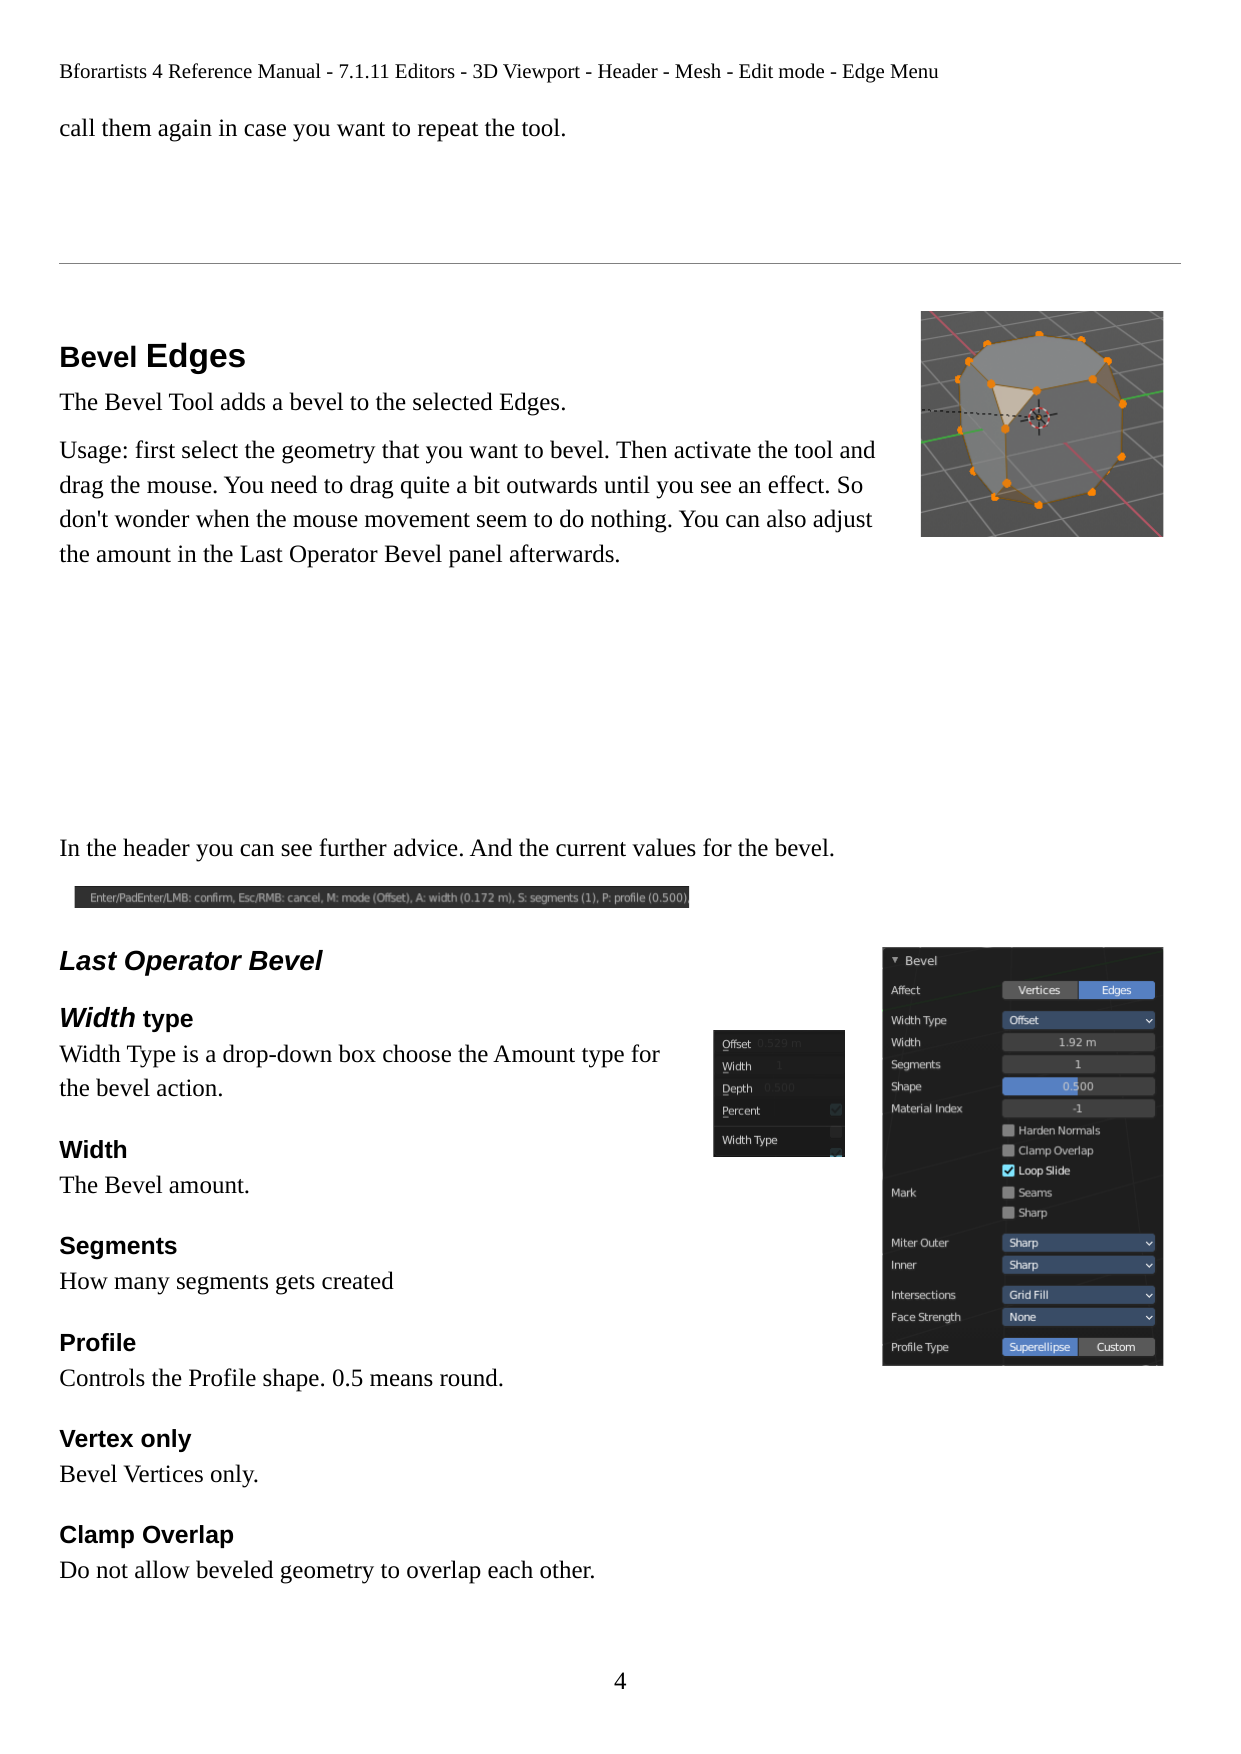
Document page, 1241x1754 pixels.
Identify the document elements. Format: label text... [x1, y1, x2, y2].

subtitle [1164, 1001, 1181, 1033]
subtitle Profile [59, 1328, 882, 1356]
subtitle Width [59, 1135, 882, 1164]
picture [882, 947, 1164, 1366]
text The Bevel amount. [59, 1170, 882, 1199]
subtitle [1164, 335, 1181, 374]
subtitle Vertex only [59, 1424, 1181, 1453]
text How many segments gets created [59, 1266, 882, 1295]
subtitle Bevel Edges [59, 335, 920, 374]
text Width Type is a drop-down box choose the Amount type for the bevel action. [59, 1039, 713, 1102]
text In the header you can see further advice. And the current values for the bevel. [59, 833, 1181, 862]
picture [713, 1030, 845, 1157]
text Bevel Vertices only. [59, 1459, 1181, 1488]
subtitle Last Operator Bevel [59, 944, 1181, 976]
text [1164, 1170, 1181, 1199]
text [845, 1039, 882, 1102]
subtitle [1164, 1135, 1181, 1164]
text Controls the Profile shape. 0.5 means round. [59, 1363, 1181, 1391]
subtitle Segments [59, 1231, 882, 1260]
text Do not allow beveled geometry to overlap each other. [59, 1555, 1181, 1584]
subtitle Clamp Overlap [59, 1521, 1181, 1549]
subtitle Width type [59, 1001, 882, 1033]
picture [920, 311, 1164, 537]
text The Bevel Tool adds a bevel to the selected Edges. [59, 387, 920, 415]
subtitle [1164, 1328, 1181, 1356]
text Usage: first select the geometry that you want to bevel. Then activate the tool and drag the mouse. You need to drag quite a bit outwards until you see an effect. So don't wonder when the mouse movement seem to do nothing. You can also adjust the amount in the Last Operator Bevel panel afterwards. [59, 436, 1181, 568]
text call them again in case you want to repeat the tool. [59, 113, 1181, 141]
picture [74, 886, 690, 908]
subtitle [1164, 1231, 1181, 1260]
